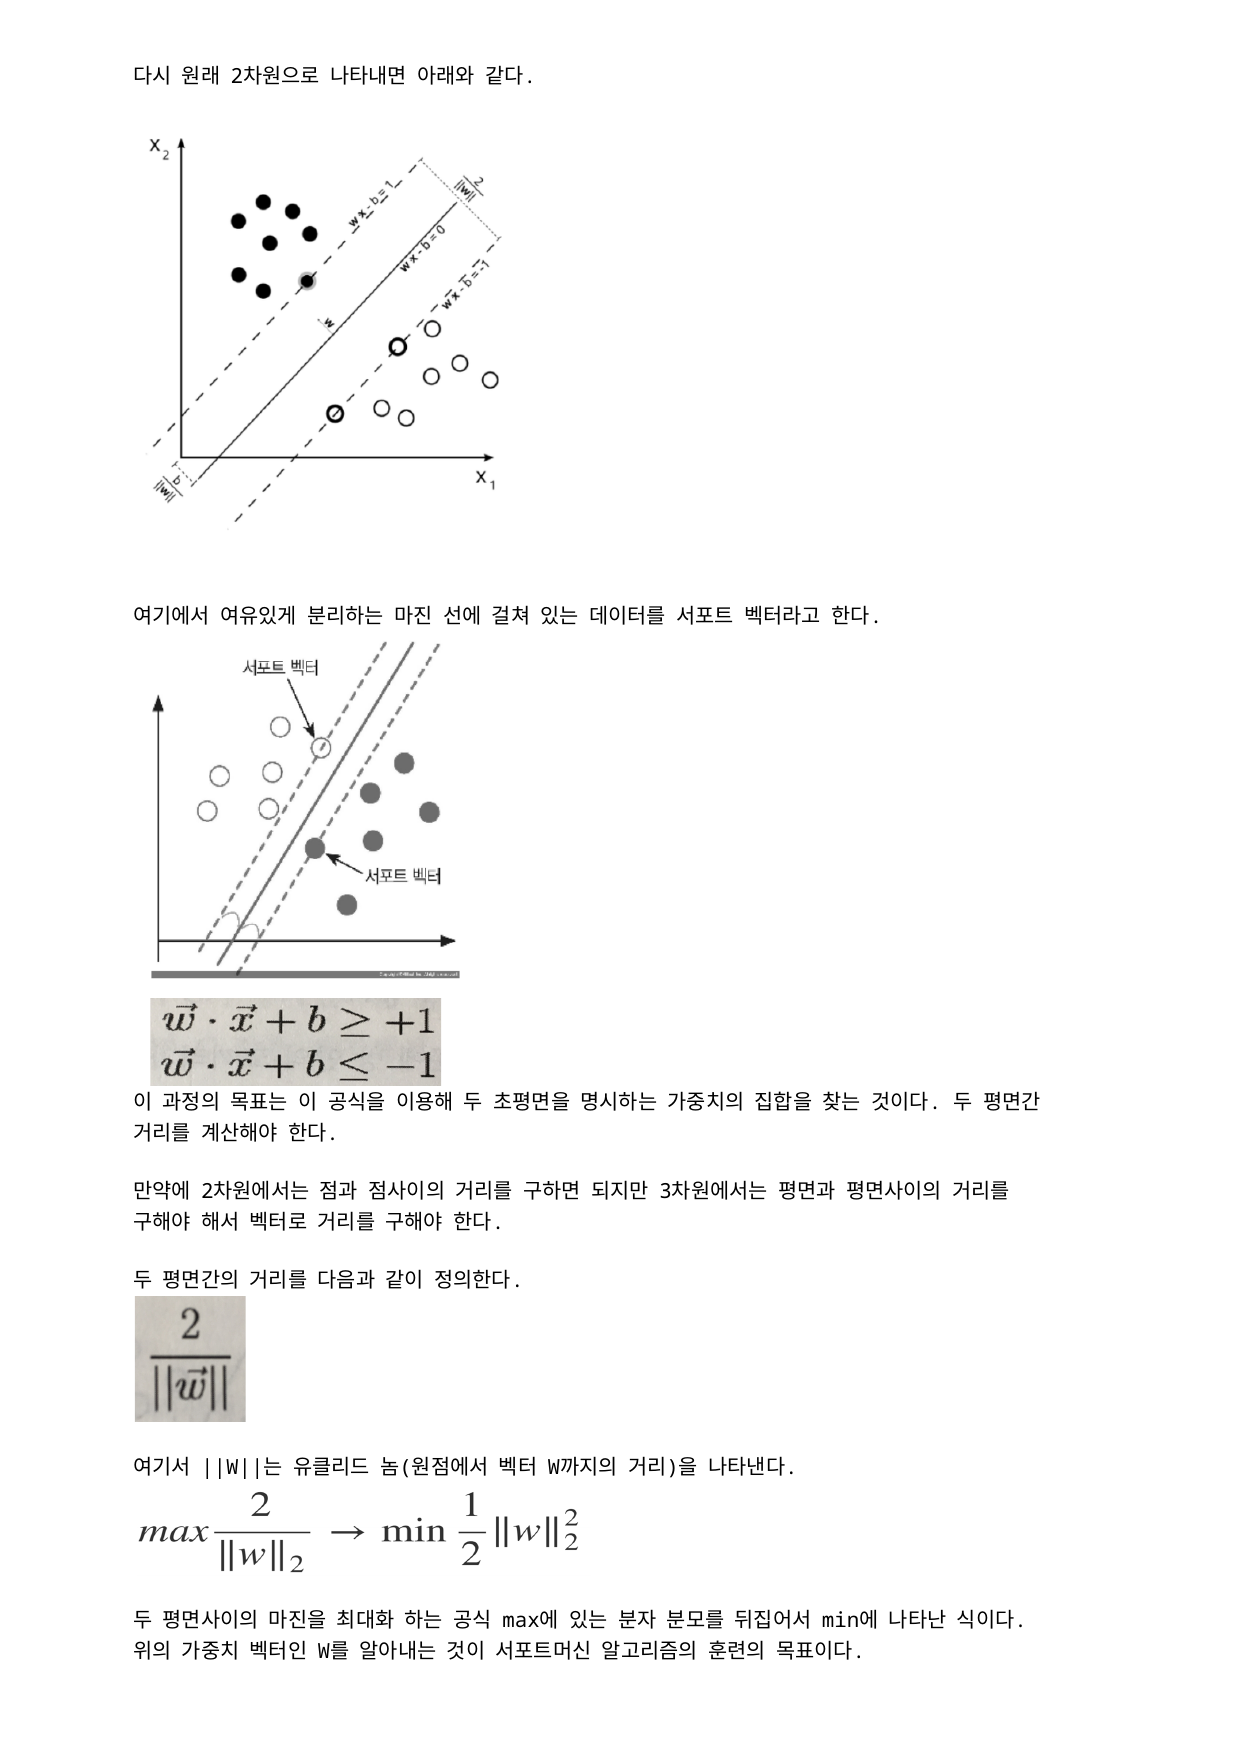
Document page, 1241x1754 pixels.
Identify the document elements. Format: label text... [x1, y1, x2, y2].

picture [130, 117, 548, 543]
text 이 과정의 목표는 이 공식을 이용해 두 초평면을 명시하는 가중치의 집합을 찾는 것이다. 두 평면간 [59, 1088, 1181, 1116]
text 두 평면사이의 마진을 최대화 하는 공식 max에 있는 분자 분모를 뒤집어서 min에 나타난 식이다. [59, 1604, 1181, 1634]
text 여기에서 여유있게 분리하는 마진 선에 걸쳐 있는 데이터를 서포트 벡터라고 한다. [59, 599, 1181, 630]
picture [136, 1480, 592, 1576]
picture [134, 1296, 246, 1422]
picture [137, 630, 502, 1086]
text 거리를 계산해야 한다. [59, 1116, 1181, 1146]
text 구해야 해서 벡터로 거리를 구해야 한다. [59, 1205, 1181, 1235]
text 두 평면간의 거리를 다음과 같이 정의한다. [59, 1264, 1181, 1294]
text 여기서 ||W||는 유클리드 놈(원점에서 벡터 W까지의 거리)을 나타낸다. [59, 1450, 1181, 1481]
text 다시 원래 2차원으로 나타내면 아래와 같다. [59, 59, 1181, 89]
text 위의 가중치 벡터인 W를 알아내는 것이 서포트머신 알고리즘의 훈련의 목표이다. [59, 1634, 1181, 1664]
text 만약에 2차원에서는 점과 점사이의 거리를 구하면 되지만 3차원에서는 평면과 평면사이의 거리를 [59, 1174, 1181, 1205]
